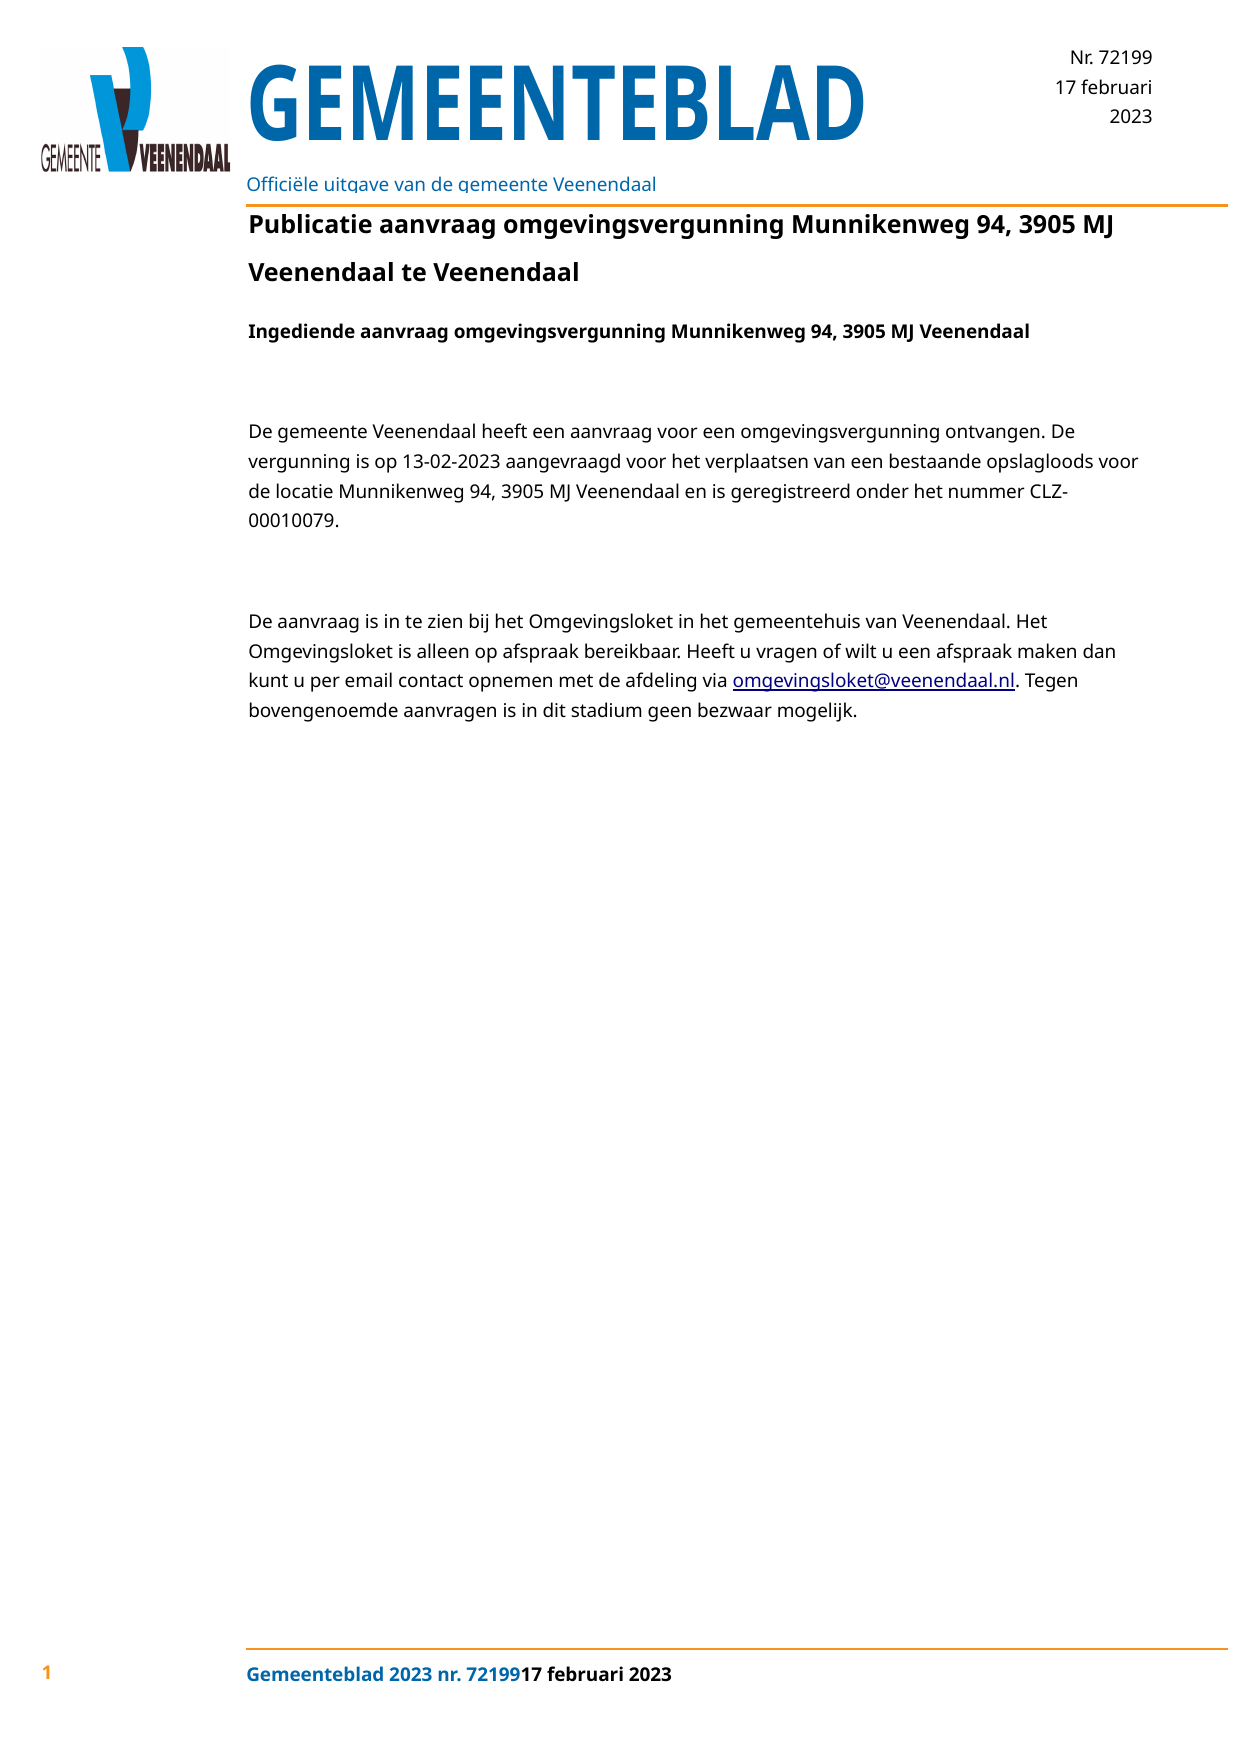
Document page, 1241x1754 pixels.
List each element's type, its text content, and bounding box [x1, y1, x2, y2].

text Publicatie aanvraag omgevingsvergunning Munnikenweg 94, 3905 MJ Veenendaal te Veenendaal [248, 207, 1152, 288]
text De gemeente Veenendaal heeft een aanvraag voor een omgevingsvergunning ontvangen. De vergunning is op 13-02-2023 aangevraagd voor het verplaatsen van een bestaande opslagloods voor de locatie Munnikenweg 94, 3905 MJ Veenendaal en is geregistreerd onder het nummer CLZ-00010079. [248, 419, 1152, 533]
text De aanvraag is in te zien bij het Omgevingsloket in het gemeentehuis van Veenendaal. Het Omgevingsloket is alleen op afspraak bereikbaar. Heeft u vragen of wilt u een afspraak maken dan kunt u per email contact opnemen met de afdeling via omgevingsloket@veenendaal.nl. Tegen bovengenoemde aanvragen is in dit stadium geen bezwaar mogelijk. [248, 608, 1152, 723]
text Ingediende aanvraag omgevingsvergunning Munnikenweg 94, 3905 MJ Veenendaal [248, 318, 1152, 344]
picture [123, 47, 231, 172]
picture [41, 47, 130, 172]
